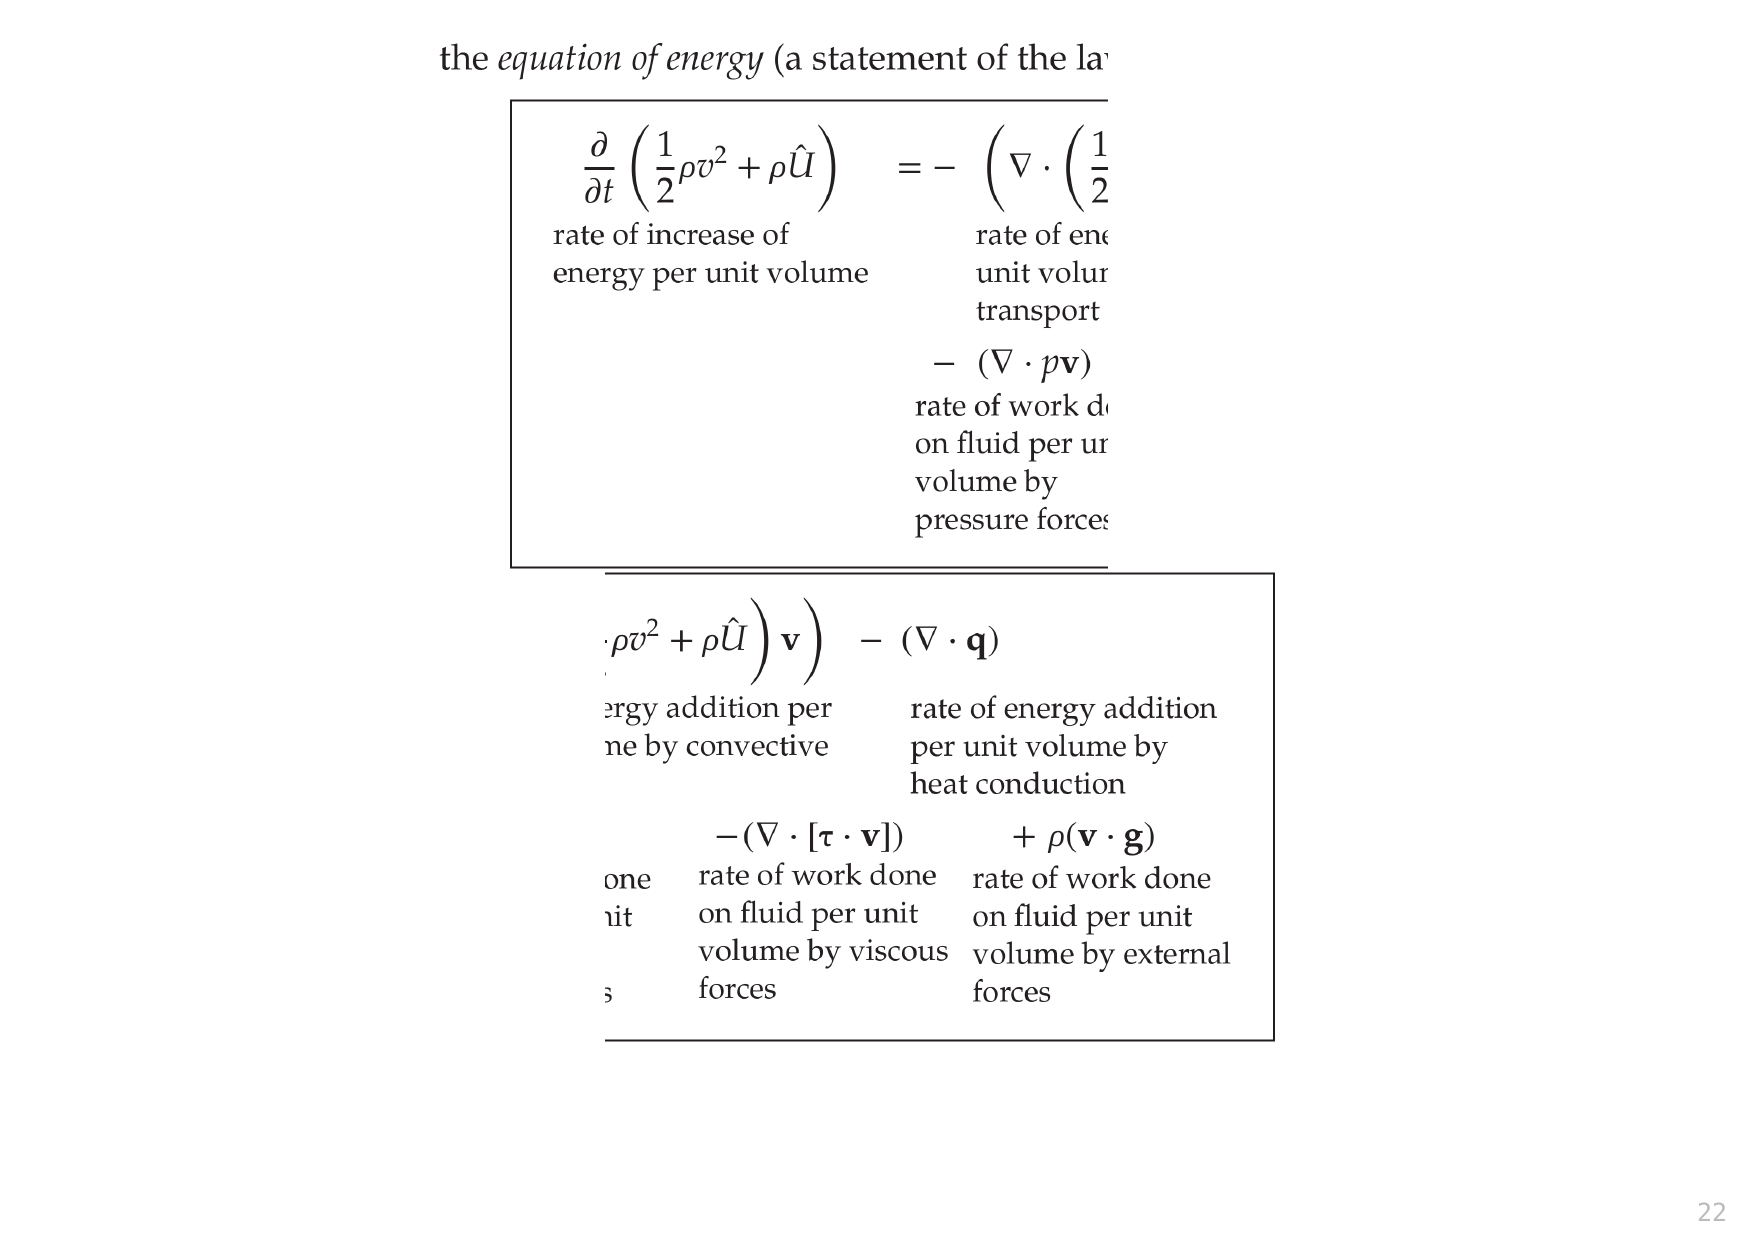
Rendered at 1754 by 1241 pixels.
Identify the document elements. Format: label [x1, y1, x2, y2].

picture [434, 39, 1280, 1045]
